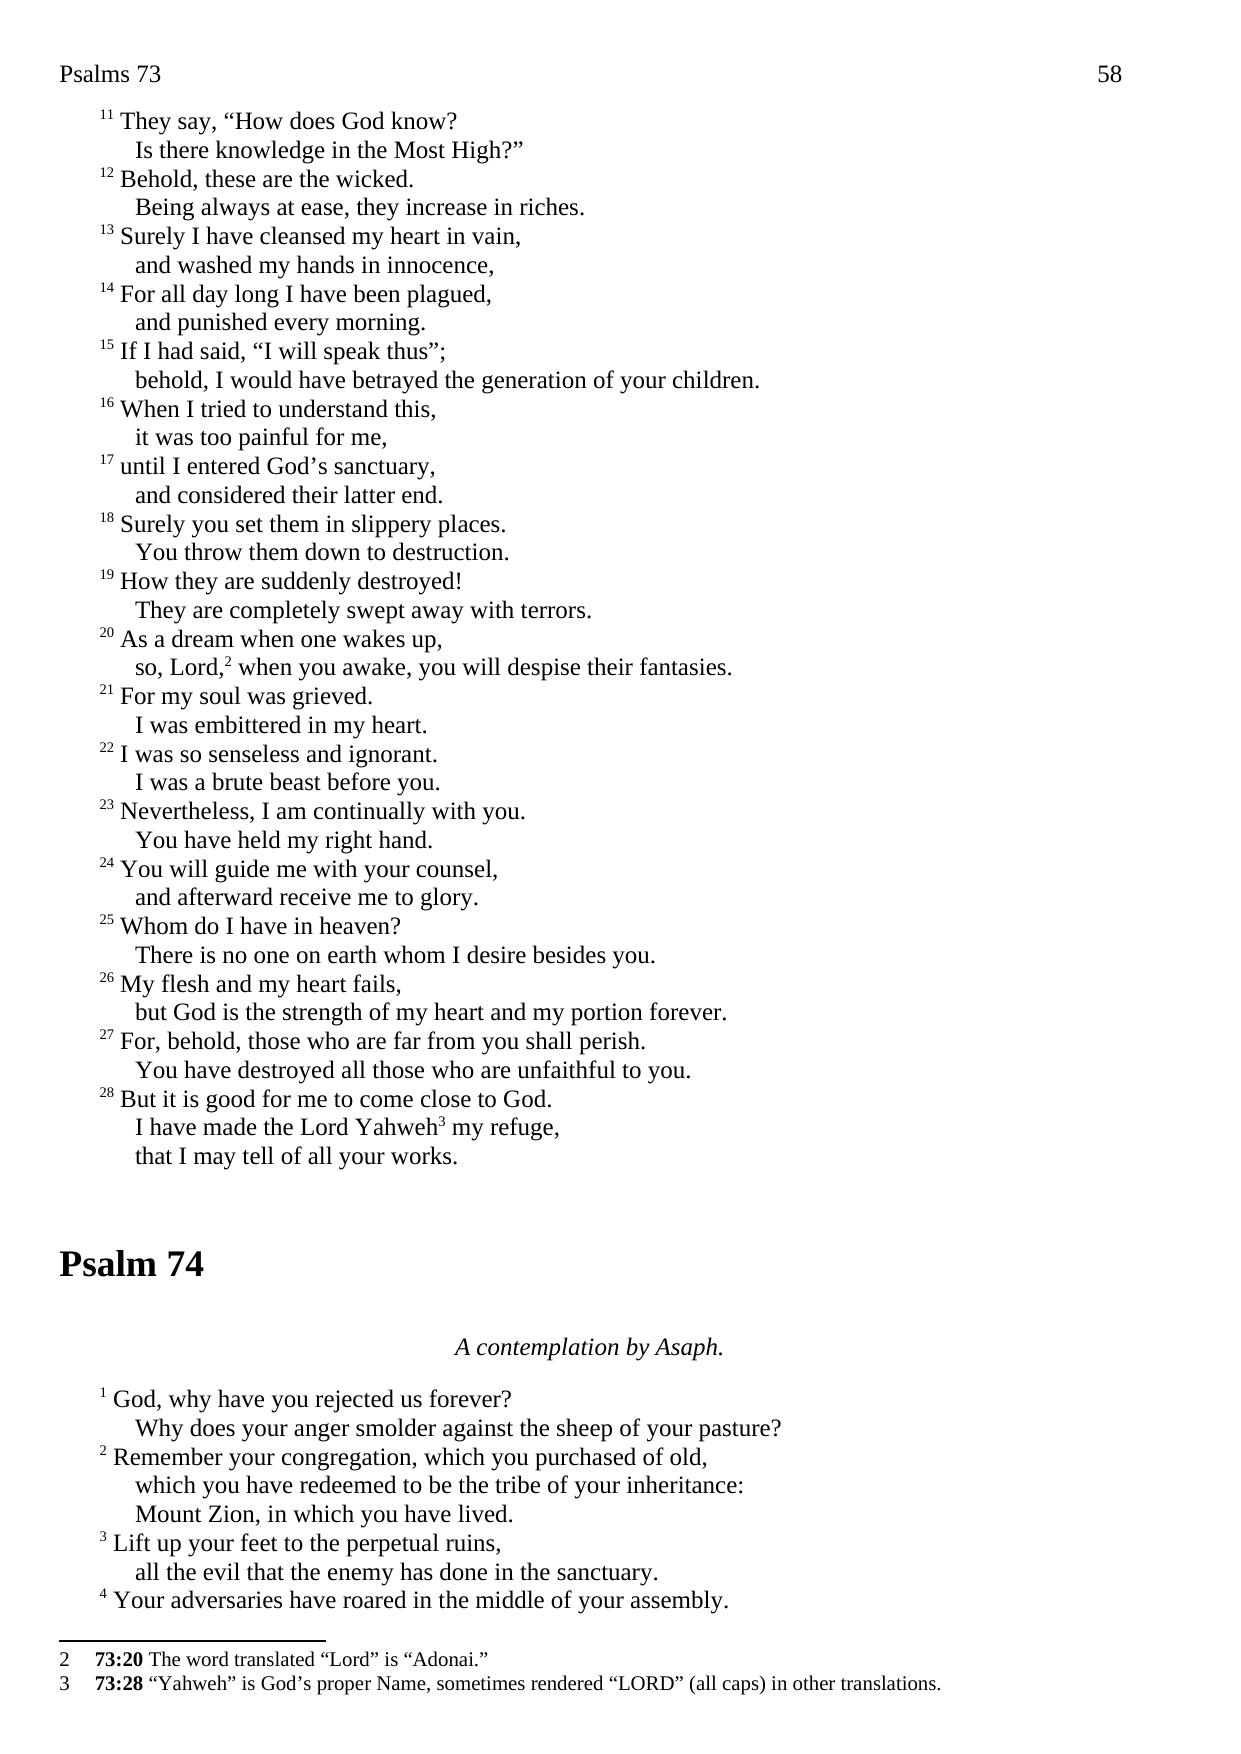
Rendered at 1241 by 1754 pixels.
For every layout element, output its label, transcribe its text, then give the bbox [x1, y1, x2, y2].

text 16 When I tried to understand this, [99, 394, 1122, 422]
text that I may tell of all your works. [135, 1141, 1122, 1170]
text You have destroyed all those who are unfaithful to you. [135, 1055, 1122, 1084]
text 13 Surely I have cleansed my heart in vain, [99, 221, 1122, 250]
text You have held my right hand. [135, 825, 1122, 854]
text A contemplation by Asaph. [59, 1332, 1122, 1361]
text 1 God, why have you rejected us forever? [99, 1384, 1122, 1413]
text and afterward receive me to glory. [135, 882, 1122, 911]
text 18 Surely you set them in slippery places. [99, 509, 1122, 537]
text 11 They say, “How does God know? [99, 106, 1122, 135]
text Is there knowledge in the Most High?” [135, 135, 1122, 164]
text Why does your anger smolder against the sheep of your pasture? [135, 1413, 1122, 1442]
text I have made the Lord Yahweh my refuge, [135, 1112, 1122, 1141]
text They are completely swept away with terrors. [135, 595, 1122, 624]
text 2 Remember your congregation, which you purchased of old, [99, 1442, 1122, 1470]
text I was a brute beast before you. [135, 767, 1122, 796]
text 15 If I had said, “I will speak thus”; [99, 336, 1122, 365]
text 27 For, behold, those who are far from you shall perish. [99, 1026, 1122, 1055]
text There is no one on earth whom I desire besides you. [135, 940, 1122, 969]
text 21 For my soul was grieved. [99, 681, 1122, 710]
text 25 Whom do I have in heaven? [99, 911, 1122, 940]
text so, Lord, when you awake, you will despise their fantasies. [135, 652, 1122, 681]
text 12 Behold, these are the wicked. [99, 164, 1122, 192]
text and considered their latter end. [135, 480, 1122, 509]
text and washed my hands in innocence, [135, 250, 1122, 279]
text 23 Nevertheless, I am continually with you. [99, 796, 1122, 825]
text all the evil that the enemy has done in the sanctuary. [135, 1557, 1122, 1585]
text Mount Zion, in which you have lived. [135, 1499, 1122, 1528]
text 22 I was so senseless and ignorant. [99, 739, 1122, 767]
text 3 Lift up your feet to the perpetual ruins, [99, 1528, 1122, 1557]
text 19 How they are suddenly destroyed! [99, 566, 1122, 595]
text 14 For all day long I have been plagued, [99, 279, 1122, 307]
text and punished every morning. [135, 307, 1122, 336]
text 4 Your adversaries have roared in the middle of your assembly. [99, 1585, 1122, 1614]
text Being always at ease, they increase in riches. [135, 192, 1122, 221]
text 17 until I entered God’s sanctuary, [99, 451, 1122, 480]
text 26 My flesh and my heart fails, [99, 969, 1122, 997]
text behold, I would have betrayed the generation of your children. [135, 365, 1122, 394]
text 73:28 “Yahweh” is God’s proper Name, sometimes rendered “LORD” (all caps) in other translations. [59, 1671, 1122, 1695]
text 73:20 The word translated “Lord” is “Adonai.” [59, 1647, 1122, 1671]
text it was too painful for me, [135, 422, 1122, 451]
text Psalm 74 [59, 1241, 1122, 1284]
text You throw them down to destruction. [135, 537, 1122, 566]
text but God is the strength of my heart and my portion forever. [135, 997, 1122, 1026]
text 28 But it is good for me to come close to God. [99, 1084, 1122, 1112]
text which you have redeemed to be the tribe of your inheritance: [135, 1470, 1122, 1499]
text 20 As a dream when one wakes up, [99, 624, 1122, 652]
text 24 You will guide me with your counsel, [99, 854, 1122, 882]
text I was embittered in my heart. [135, 710, 1122, 739]
